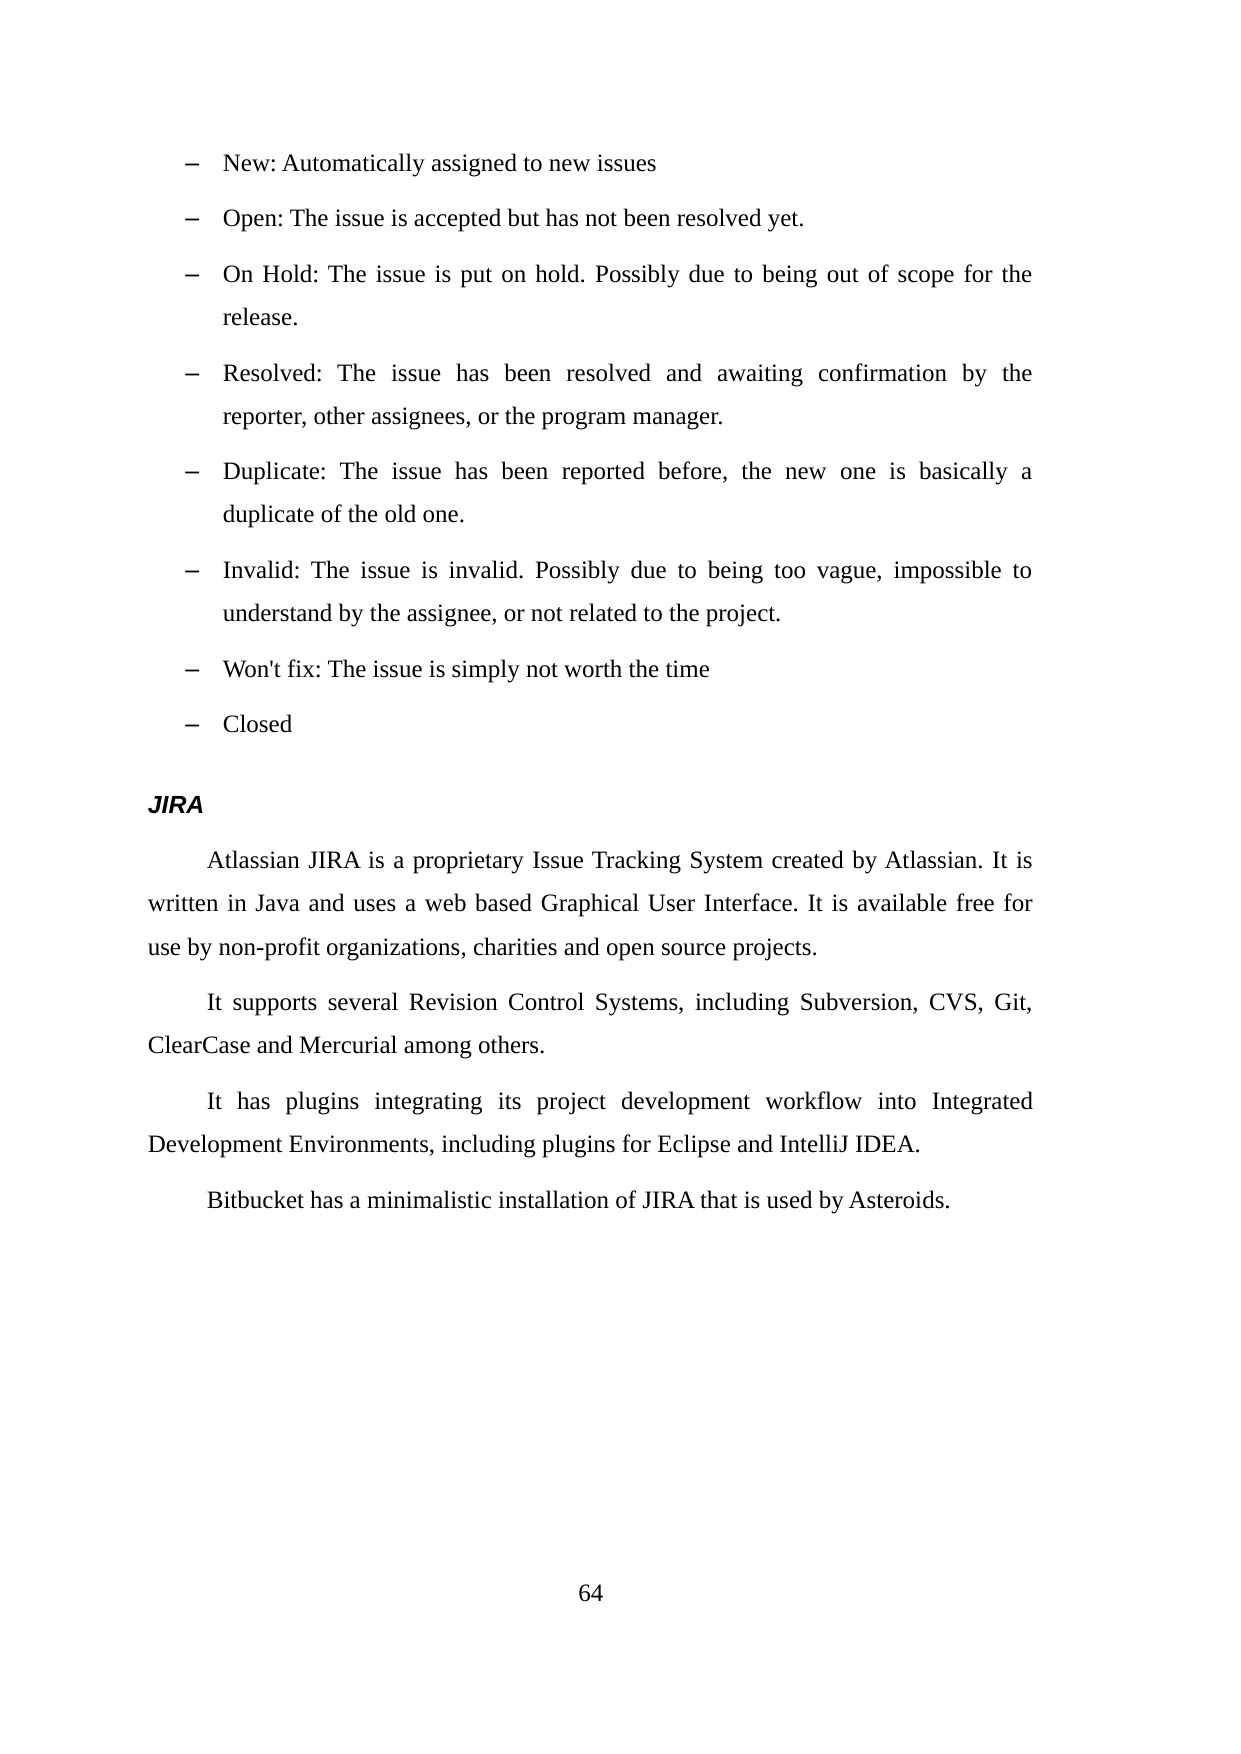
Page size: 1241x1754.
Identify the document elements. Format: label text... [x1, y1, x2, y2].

text It has plugins integrating its project development workflow into Integrated Development Environments, including plugins for Eclipse and IntelliJ IDEA. [148, 1086, 1033, 1158]
list Open: The issue is accepted but has not been resolved yet. [185, 203, 1033, 232]
text Bitbucket has a minimalistic installation of JIRA that is used by Asteroids. [148, 1185, 1033, 1213]
list Closed [185, 709, 1033, 738]
text It supports several Revision Control Systems, including Subversion, CVS, Git, ClearCase and Mercurial among others. [148, 987, 1033, 1059]
list Duplicate: The issue has been reported before, the new one is basically a duplicate of the old one. [185, 456, 1033, 528]
text Atlassian JIRA is a proprietary Issue Tracking System created by Atlassian. It is written in Java and uses a web based Graphical User Interface. It is available free for use by non-profit organizations, charities and open source projects. [148, 845, 1033, 960]
list New: Automatically assigned to new issues [185, 148, 1033, 176]
list Resolved: The issue has been resolved and awaiting confirmation by the reporter, other assignees, or the program manager. [185, 358, 1033, 429]
list Invalid: The issue is invalid. Possibly due to being too vague, impossible to understand by the assignee, or not related to the project. [185, 555, 1033, 627]
subtitle JIRA [148, 790, 1033, 819]
list On Hold: The issue is put on hold. Possibly due to being out of scope for the release. [185, 259, 1033, 331]
list Won't fix: The issue is simply not worth the time [185, 654, 1033, 683]
